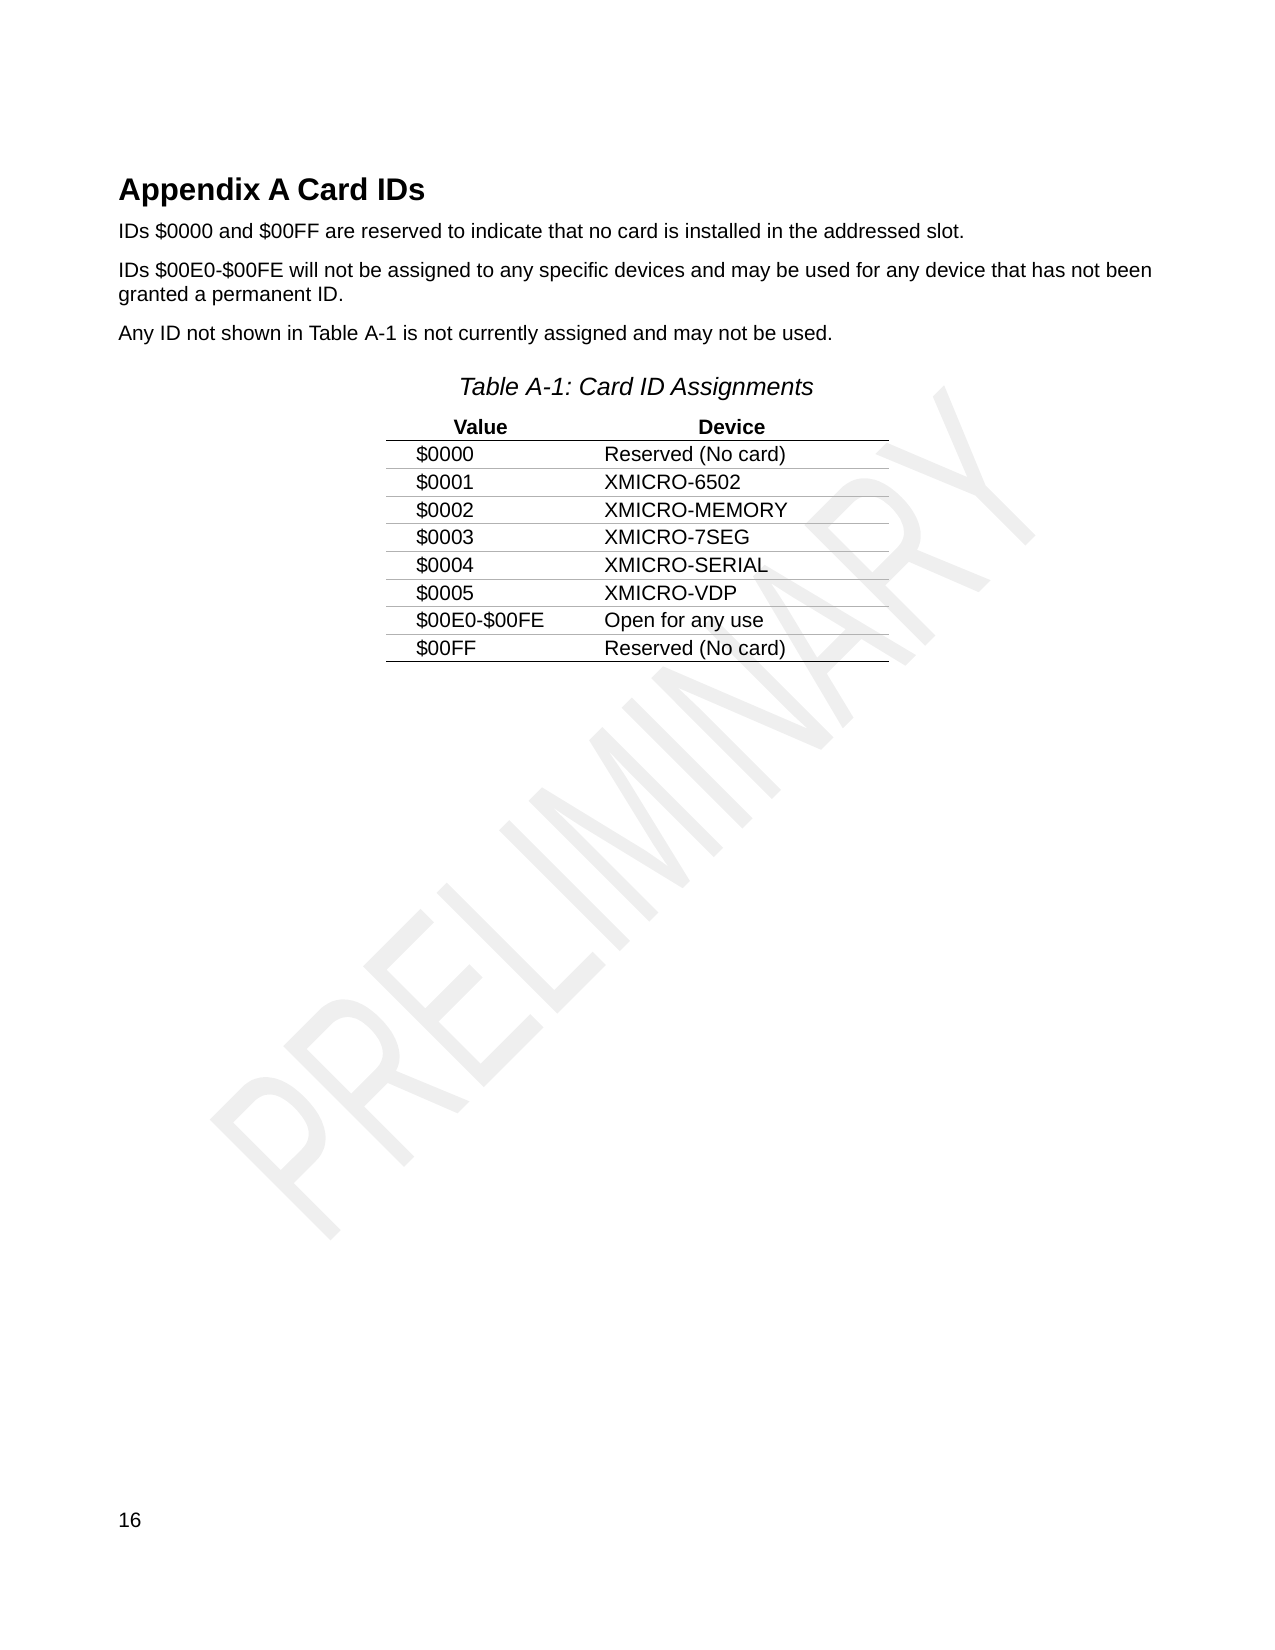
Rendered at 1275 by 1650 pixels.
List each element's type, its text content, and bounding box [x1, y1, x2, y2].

table_cell [792, 580, 884, 606]
table_cell $0002 [386, 497, 574, 523]
table_cell [774, 586, 805, 606]
table_header Device [575, 413, 888, 440]
table_cell [834, 497, 888, 523]
text Table A-1: Card ID Assignments [118, 372, 1157, 400]
table_cell Reserved (No [575, 635, 737, 661]
text IDs $0000 and $00FF are reserved to indicate that no card is installed in the addressed slot. [118, 219, 1157, 243]
subtitle Card IDs [118, 171, 1157, 207]
table_cell [805, 635, 838, 656]
table_cell XMICRO-SERIAL [575, 552, 856, 578]
table_cell XMICRO-6502 [575, 469, 888, 496]
table_cell [841, 640, 888, 661]
table_cell $0005 [386, 580, 574, 606]
table_cell $00FF [386, 635, 574, 661]
table_cell Reserved (No card) [575, 441, 888, 468]
table_cell [853, 552, 888, 571]
table_cell $00E0-$00FE [386, 607, 574, 634]
table_cell $0001 [386, 469, 574, 496]
table_cell $0000 [386, 441, 574, 468]
table_cell $0004 [386, 552, 574, 578]
text Any ID not shown in Table A-1 is not currently assigned and may not be used. [118, 320, 1157, 344]
table_cell $0003 [386, 524, 574, 551]
table_cell [788, 607, 844, 634]
table_cell [829, 524, 888, 551]
text IDs $00E0-$00FE will not be assigned to any specific devices and may be used for any device that has not been granted a permanent ID. [118, 258, 1157, 306]
table_cell card) [733, 635, 802, 661]
table_cell XMICRO-VDP [575, 580, 769, 606]
table_header Value [386, 413, 574, 440]
table_cell XMICRO-MEMORY [575, 497, 831, 523]
table_cell Open for any use [575, 607, 786, 634]
table_cell [838, 607, 888, 634]
table_cell XMICRO-7SEG [575, 524, 829, 551]
